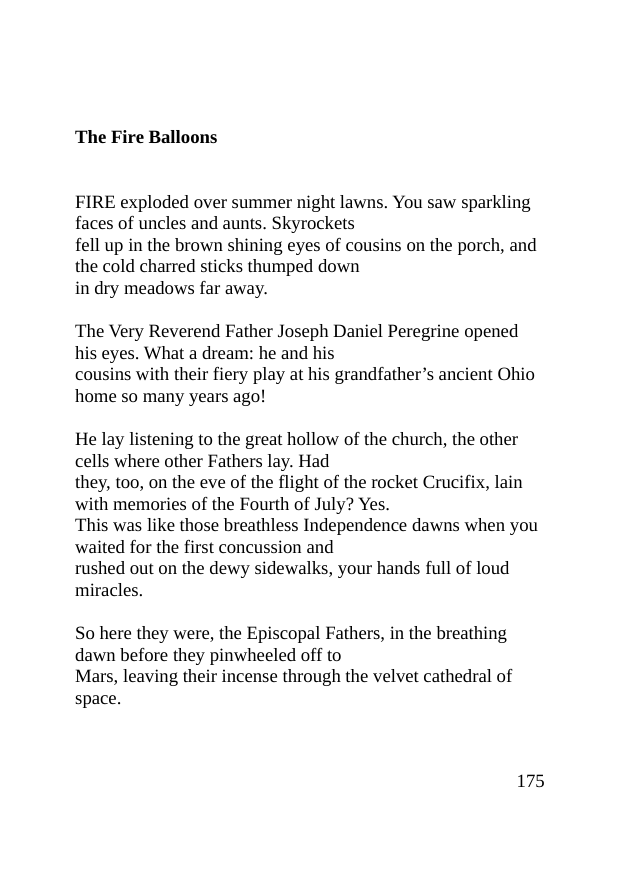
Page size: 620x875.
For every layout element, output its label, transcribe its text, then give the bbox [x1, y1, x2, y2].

text The Fire Balloons FIRE exploded over summer night lawns. You saw sparkling faces of uncles and aunts. Skyrockets fell up in the brown shining eyes of cousins on the porch, and the cold charred sticks thumped down in dry meadows far away. The Very Reverend Father Joseph Daniel Peregrine opened his eyes. What a dream: he and his cousins with their fiery play at his grandfather’s ancient Ohio home so many years ago! He lay listening to the great hollow of the church, the other cells where other Fathers lay. Had they, too, on the eve of the flight of the rocket Crucifix, lain with memories of the Fourth of July? Yes. This was like those breathless Independence dawns when you waited for the first concussion and rushed out on the dewy sidewalks, your hands full of loud miracles. So here they were, the Episcopal Fathers, in the breathing dawn before they pinwheeled off to Mars, leaving their incense through the velvet cathedral of space. [75, 126, 544, 730]
